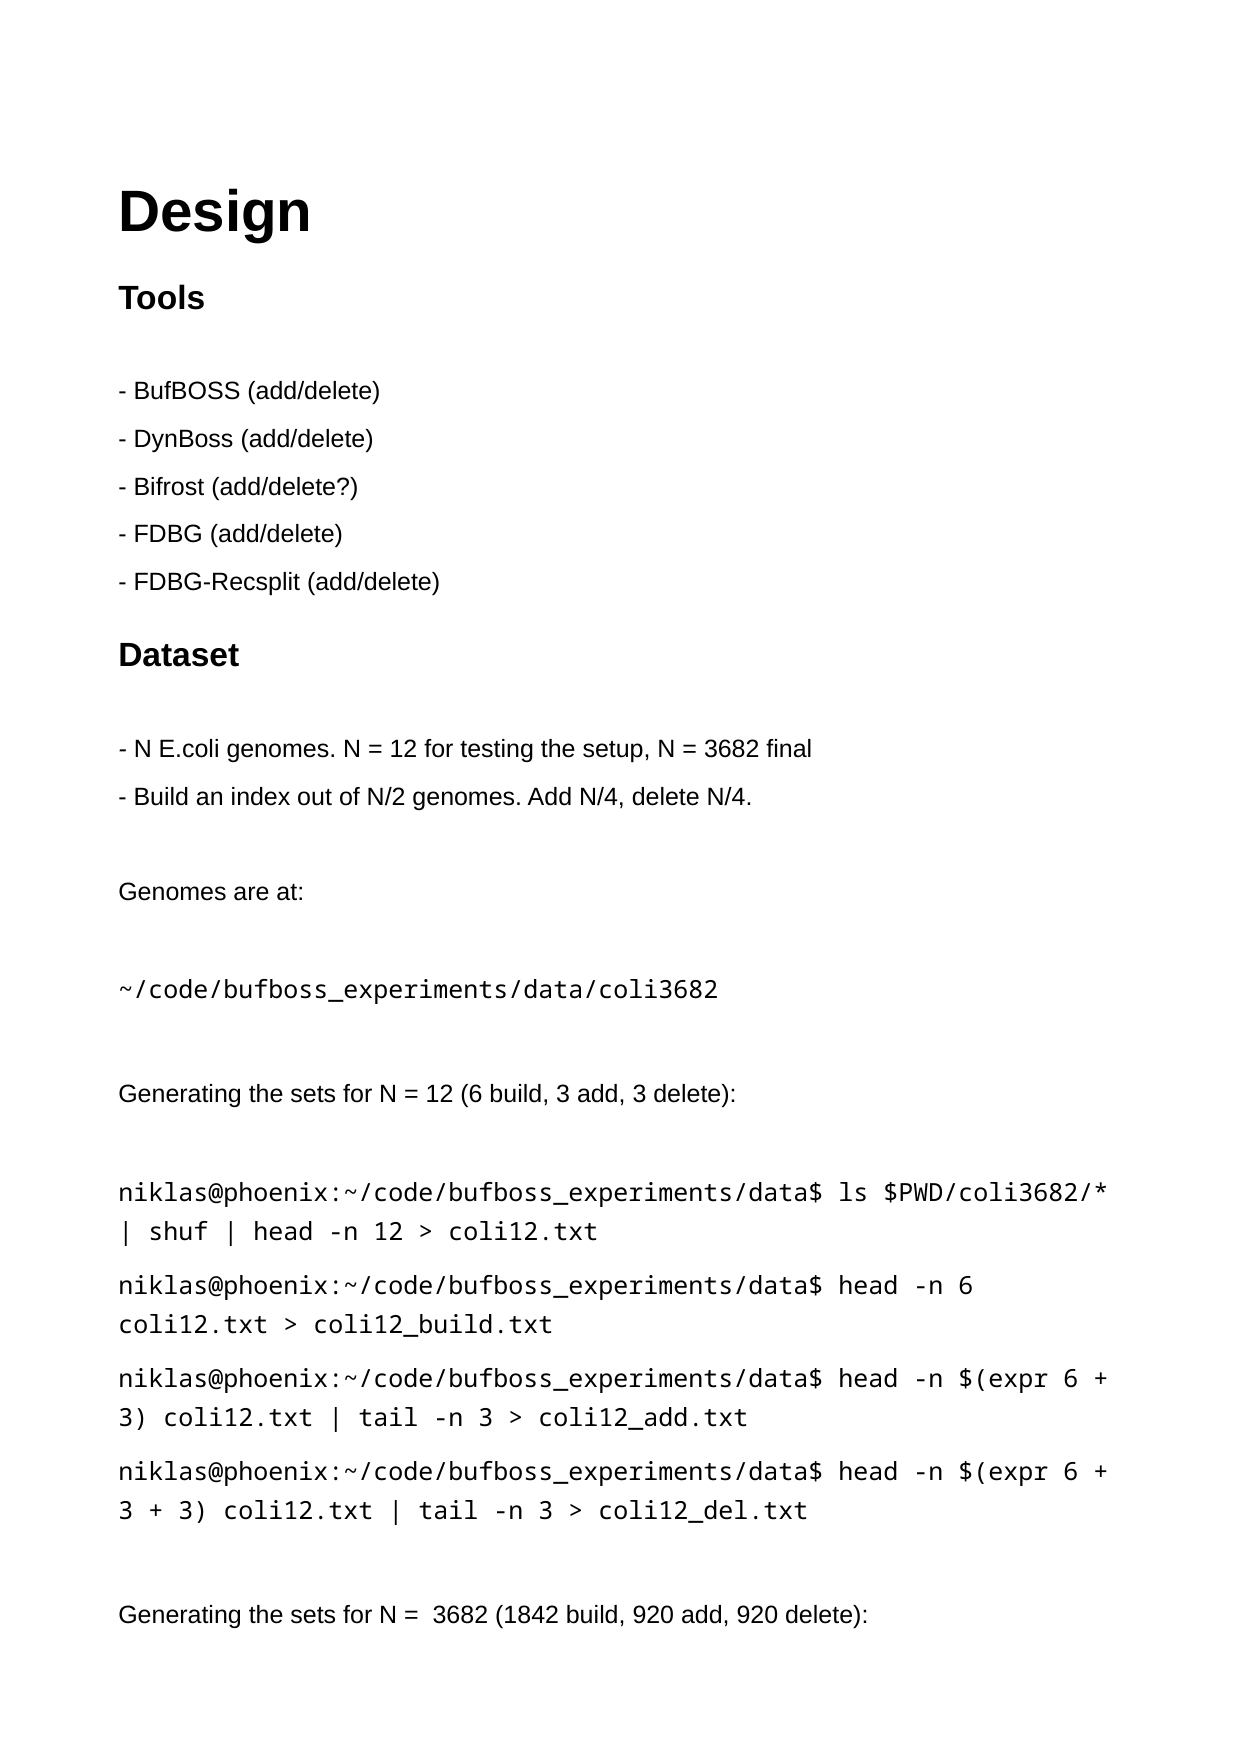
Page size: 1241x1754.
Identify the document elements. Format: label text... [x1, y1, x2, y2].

text - FDBG (add/delete) [118, 519, 1122, 548]
text - N E.coli genomes. N = 12 for testing the setup, N = 3682 final [118, 734, 1122, 763]
text niklas@phoenix:~/code/bufboss_experiments/data$ ls $PWD/coli3682/* | shuf | head -n 12 > coli12.txt [118, 1175, 1122, 1248]
subtitle Dataset [118, 635, 1122, 674]
text Generating the sets for N = 12 (6 build, 3 add, 3 delete): [118, 1079, 1122, 1108]
text - Build an index out of N/2 genomes. Add N/4, delete N/4. [118, 782, 1122, 810]
text niklas@phoenix:~/code/bufboss_experiments/data$ head -n $(expr 6 + 3 + 3) coli12.txt | tail -n 3 > coli12_del.txt [118, 1453, 1122, 1527]
text - DynBoss (add/delete) [118, 424, 1122, 453]
subtitle Tools [118, 278, 1122, 316]
text Genomes are at: [118, 877, 1122, 906]
text niklas@phoenix:~/code/bufboss_experiments/data$ head -n 6 coli12.txt > coli12_build.txt [118, 1268, 1122, 1341]
text Generating the sets for N = 3682 (1842 build, 920 add, 920 delete): [118, 1600, 1122, 1629]
text - BufBOSS (add/delete) [118, 376, 1122, 405]
text - Bifrost (add/delete?) [118, 472, 1122, 500]
text ~/code/bufboss_experiments/data/coli3682 [118, 972, 1122, 1006]
title Design [118, 177, 1122, 244]
text niklas@phoenix:~/code/bufboss_experiments/data$ head -n $(expr 6 + 3) coli12.txt | tail -n 3 > coli12_add.txt [118, 1361, 1122, 1434]
text - FDBG-Recsplit (add/delete) [118, 567, 1122, 596]
